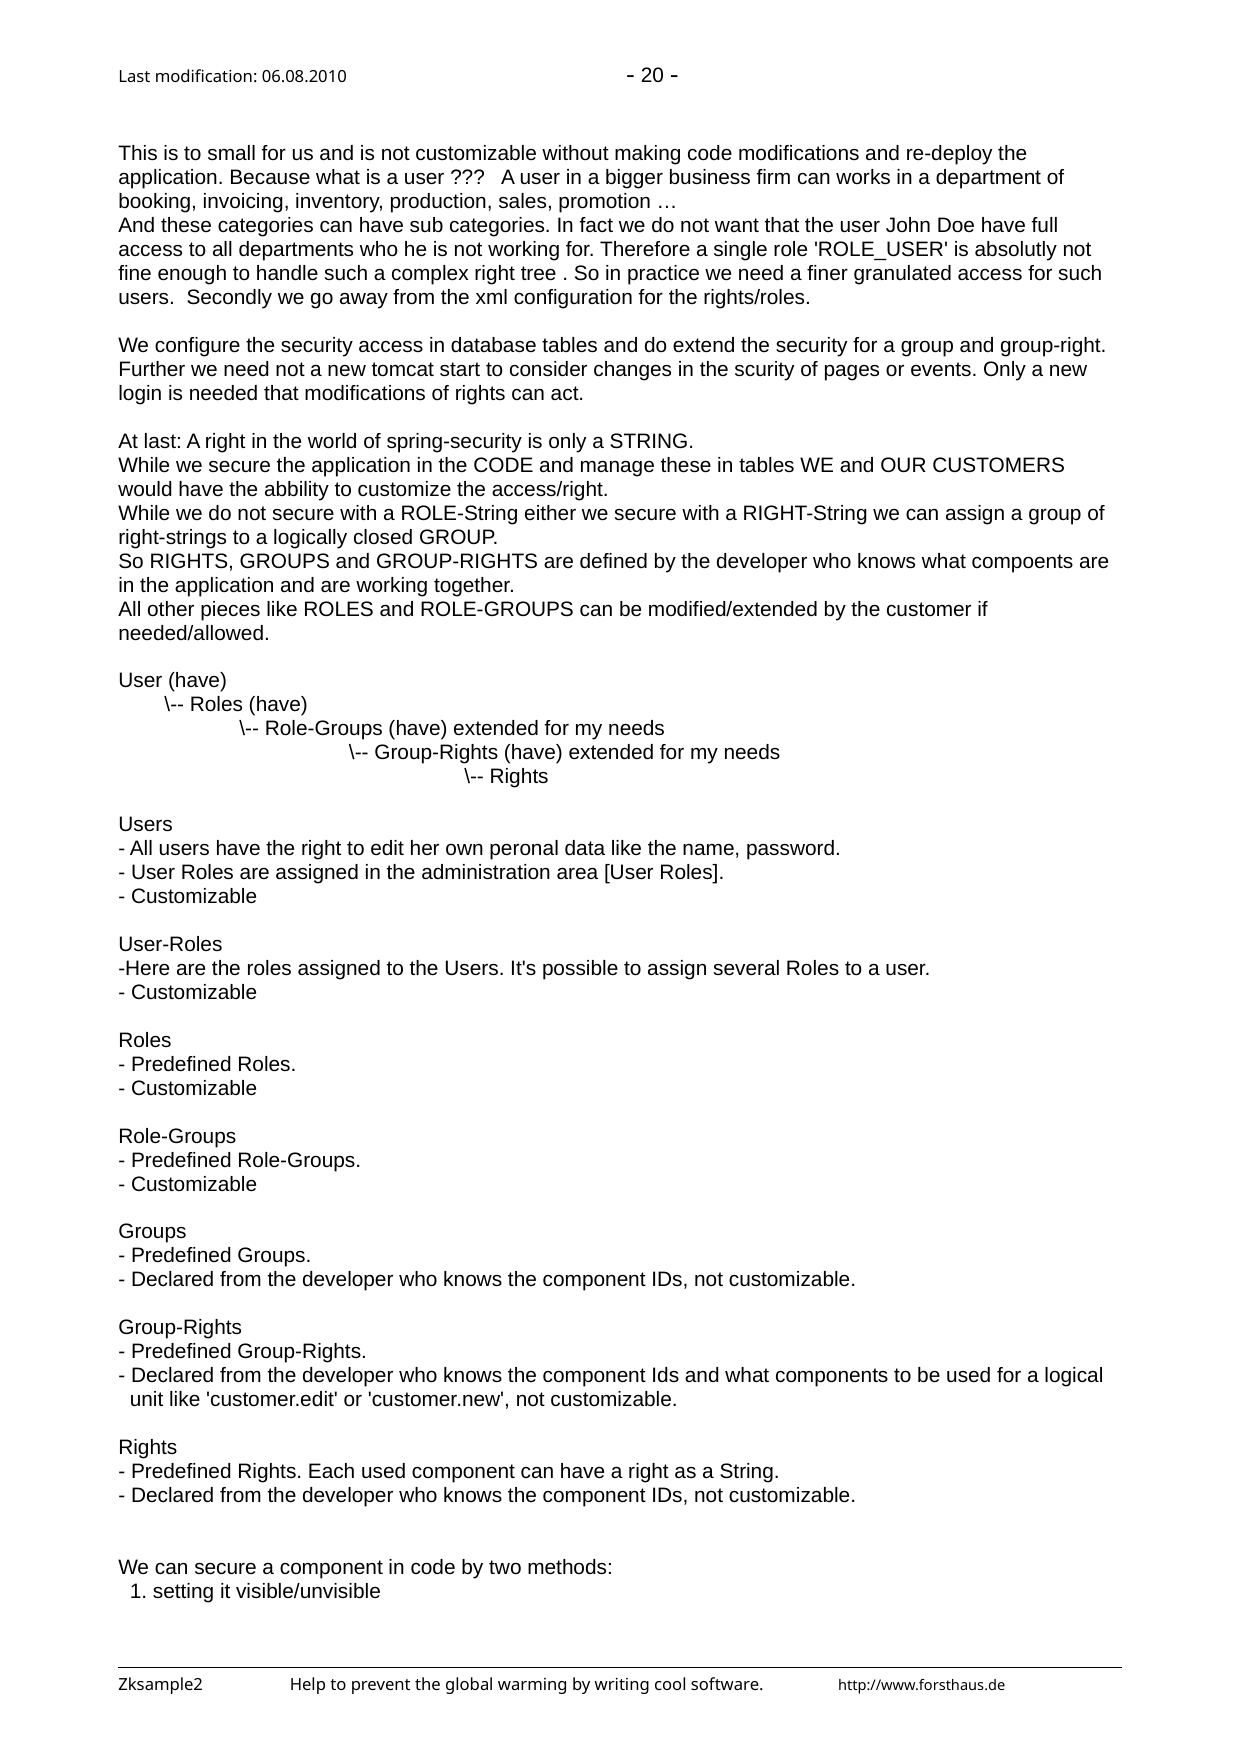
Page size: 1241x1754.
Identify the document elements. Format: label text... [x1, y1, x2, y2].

text \-- Rights [118, 764, 1122, 788]
list - Declared from the developer who knows the component Ids and what components to be used for a logical [118, 1363, 1122, 1387]
list - Predefined Roles. [118, 1052, 1122, 1076]
text - User Roles are assigned in the administration area [User Roles]. [118, 860, 1122, 884]
text booking, invoicing, inventory, production, sales, promotion … [118, 189, 1122, 213]
list -Here are the roles assigned to the Users. It's possible to assign several Roles to a user. [118, 956, 1122, 980]
text Rights [118, 1435, 1122, 1459]
text 1. setting it visible/unvisible [118, 1579, 1122, 1603]
list - Predefined Role-Groups. [118, 1147, 1122, 1171]
list - Declared from the developer who knows the component IDs, not customizable. [118, 1483, 1122, 1507]
text So RIGHTS, GROUPS and GROUP-RIGHTS are defined by the developer who knows what compoents are in the application and are working together. [118, 548, 1122, 596]
list - Predefined Rights. Each used component can have a right as a String. [118, 1459, 1122, 1483]
text Group-Rights [118, 1315, 1122, 1339]
text Users [118, 812, 1122, 836]
list - Customizable [118, 980, 1122, 1004]
text Role-Groups [118, 1123, 1122, 1147]
text We configure the security access in database tables and do extend the security for a group and group-right. [118, 333, 1122, 357]
text User-Roles [118, 932, 1122, 956]
text While we do not secure with a ROLE-String either we secure with a RIGHT-String we can assign a group of right-strings to a logically closed GROUP. [118, 501, 1122, 548]
list - Declared from the developer who knows the component IDs, not customizable. [118, 1267, 1122, 1291]
text This is to small for us and is not customizable without making code modifications and re-deploy the application. Because what is a user ??? A user in a bigger business firm can works in a department of [118, 141, 1122, 189]
text Further we need not a new tomcat start to consider changes in the scurity of pages or events. Only a new login is needed that modifications of rights can act. [118, 357, 1122, 405]
text \-- Group-Rights (have) extended for my needs [118, 740, 1122, 764]
text Groups [118, 1219, 1122, 1243]
text - Predefined Groups. [118, 1243, 1122, 1267]
text \-- Roles (have) [118, 692, 1122, 716]
text Roles [118, 1028, 1122, 1052]
text And these categories can have sub categories. In fact we do not want that the user John Doe have full access to all departments who he is not working for. Therefore a single role 'ROLE_USER' is absolutly not fine enough to handle such a complex right tree . So in practice we need a finer granulated access for such users. Secondly we go away from the xml configuration for the rights/roles. [118, 213, 1122, 309]
text We can secure a component in code by two methods: [118, 1555, 1122, 1579]
text - Predefined Group-Rights. [118, 1339, 1122, 1363]
text While we secure the application in the CODE and manage these in tables WE and OUR CUSTOMERS would have the abbility to customize the access/right. [118, 453, 1122, 501]
list - Customizable [118, 1171, 1122, 1195]
text \-- Role-Groups (have) extended for my needs [118, 716, 1122, 740]
text - All users have the right to edit her own peronal data like the name, password. [118, 836, 1122, 860]
text At last: A right in the world of spring-security is only a STRING. [118, 429, 1122, 453]
list - Customizable [118, 1076, 1122, 1099]
text - Customizable [118, 884, 1122, 908]
text User (have) [118, 668, 1122, 692]
text All other pieces like ROLES and ROLE-GROUPS can be modified/extended by the customer if needed/allowed. [118, 596, 1122, 644]
list unit like 'customer.edit' or 'customer.new', not customizable. [118, 1387, 1122, 1411]
